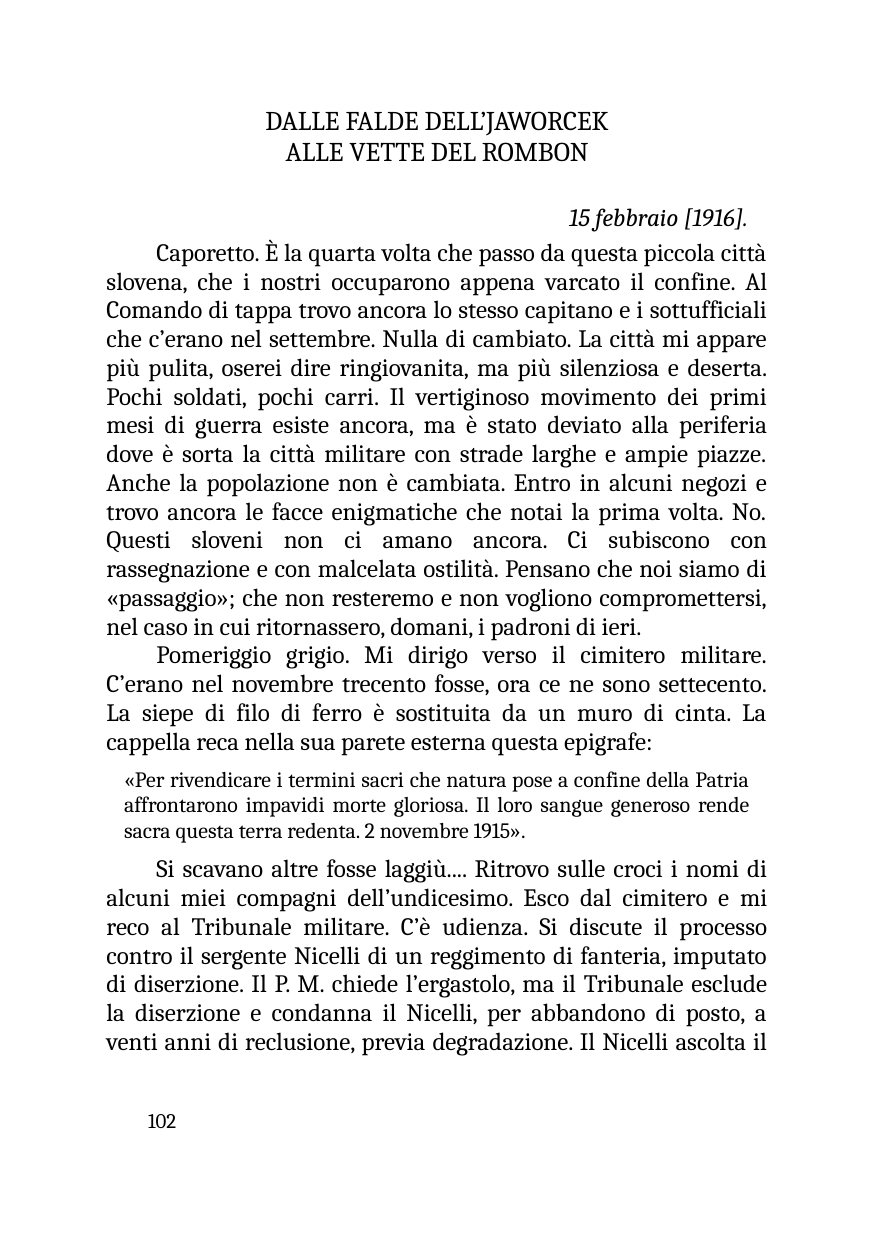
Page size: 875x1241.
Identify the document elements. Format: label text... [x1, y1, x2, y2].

text «Per rivendicare i termini sacri che natura pose a confine della Patria affrontarono impavidi morte gloriosa. Il loro sangue generoso rende sacra questa terra redenta. 2 novembre 1915». [124, 768, 750, 843]
text Caporetto. È la quarta volta che passo da questa piccola città slovena, che i nostri occuparono appena varcato il confine. Al Comando di tappa trovo ancora lo stesso capitano e i sottufficiali che c’erano nel settembre. Nulla di cambiato. La città mi appare più pulita, oserei dire ringiovanita, ma più silenziosa e deserta. Pochi soldati, pochi carri. Il vertiginoso movimento dei primi mesi di guerra esiste ancora, ma è stato deviato alla periferia dove è sorta la città militare con strade larghe e ampie piazze. Anche la popolazione non è cambiata. Entro in alcuni negozi e trovo ancora le facce enigmatiche che notai la prima volta. No. Questi sloveni non ci amano ancora. Ci subiscono con rassegnazione e con malcelata ostilità. Pensano che noi siamo di «passaggio»; che non resteremo e non vogliono compromettersi, nel caso in cui ritornassero, domani, i padroni di ieri. [106, 239, 768, 641]
text Si scavano altre fosse laggiù.... Ritrovo sulle croci i nomi di alcuni miei compagni dell’undicesimo. Esco dal cimitero e mi reco al Tribunale militare. C’è udienza. Si discute il processo contro il sergente Nicelli di un reggimento di fanteria, imputato di diserzione. Il P. M. chiede l’ergastolo, ma il Tribunale esclude la diserzione e condanna il Nicelli, per abbandono di posto, a venti anni di reclusione, previa degradazione. Il Nicelli ascolta il [106, 855, 768, 1057]
subtitle DALLE FALDE DELL’JAWORCEK ALLE VETTE DEL ROMBON [106, 106, 768, 168]
text 15 febbraio [1916]. [106, 204, 750, 233]
text Pomeriggio grigio. Mi dirigo verso il cimitero militare. C’erano nel novembre trecento fosse, ora ce ne sono settecento. La siepe di filo di ferro è sostituita da un muro di cinta. La cappella reca nella sua parete esterna questa epigrafe: [106, 641, 768, 756]
